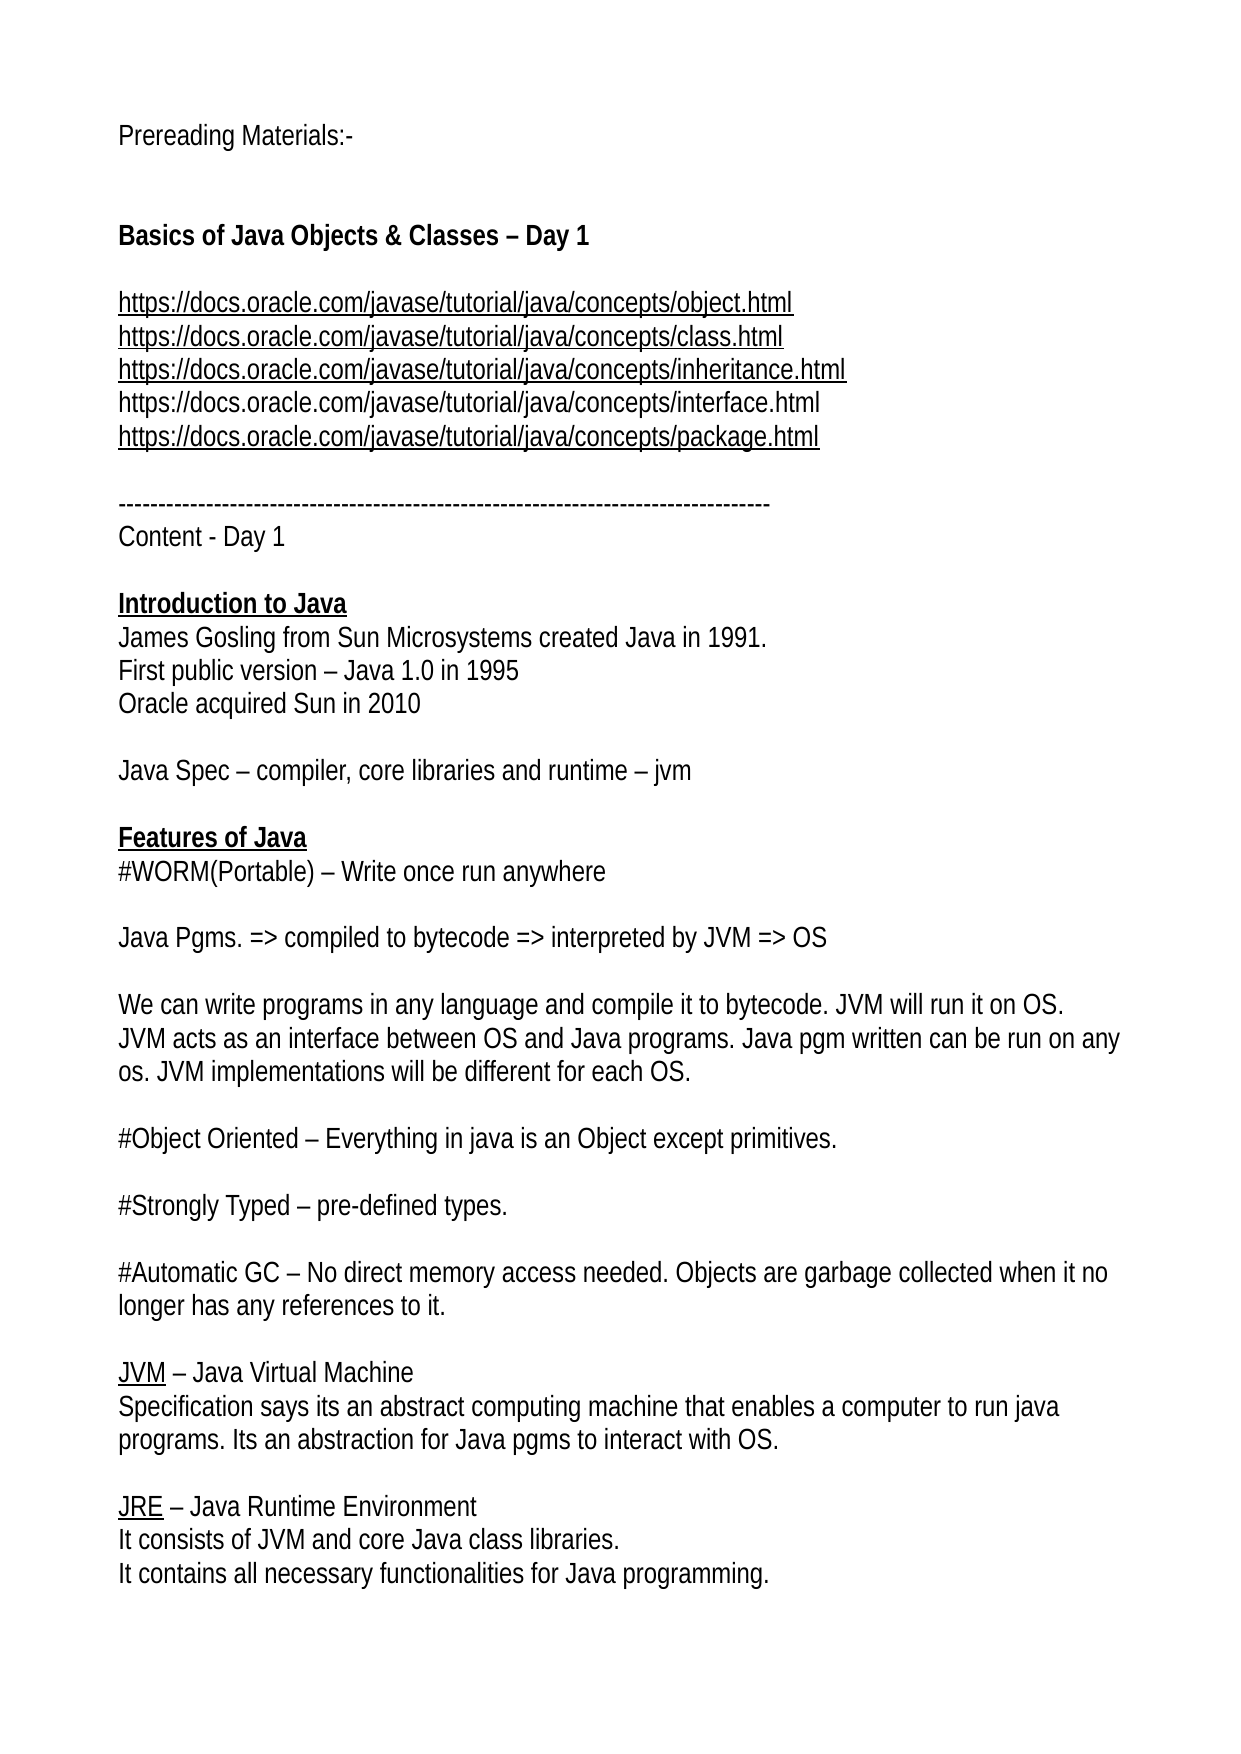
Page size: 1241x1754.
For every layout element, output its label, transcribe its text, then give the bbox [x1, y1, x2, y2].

text #Object Oriented – Everything in java is an Object except primitives. [118, 1121, 1122, 1155]
text https://docs.oracle.com/javase/tutorial/java/concepts/interface.html [118, 386, 1122, 419]
text Java Pgms. => compiled to bytecode => interpreted by JVM => OS [118, 921, 1122, 954]
text JRE – Java Runtime Environment [118, 1489, 1122, 1522]
text https://docs.oracle.com/javase/tutorial/java/concepts/package.html [118, 419, 1122, 452]
text Features of Java [118, 820, 1122, 854]
text https://docs.oracle.com/javase/tutorial/java/concepts/class.html [118, 319, 1122, 352]
text ---------------------------------------------------------------------------------- [118, 486, 1122, 519]
text James Gosling from Sun Microsystems created Java in 1991. [118, 620, 1122, 653]
text JVM – Java Virtual Machine [118, 1355, 1122, 1389]
text https://docs.oracle.com/javase/tutorial/java/concepts/inheritance.html [118, 352, 1122, 386]
text https://docs.oracle.com/javase/tutorial/java/concepts/object.html [118, 285, 1122, 319]
text JVM acts as an interface between OS and Java programs. Java pgm written can be run on any os. JVM implementations will be different for each OS. [118, 1021, 1122, 1088]
text Content - Day 1 [118, 519, 1122, 553]
text #WORM(Portable) – Write once run anywhere [118, 854, 1122, 887]
text First public version – Java 1.0 in 1995 [118, 653, 1122, 687]
text Prereading Materials:- [118, 118, 1122, 152]
text #Automatic GC – No direct memory access needed. Objects are garbage collected when it no longer has any references to it. [118, 1255, 1122, 1322]
text It consists of JVM and core Java class libraries. [118, 1522, 1122, 1556]
text Oracle acquired Sun in 2010 [118, 687, 1122, 720]
text It contains all necessary functionalities for Java programming. [118, 1556, 1122, 1589]
text We can write programs in any language and compile it to bytecode. JVM will run it on OS. [118, 987, 1122, 1021]
text Basics of Java Objects & Classes – Day 1 [118, 218, 1122, 252]
text #Strongly Typed – pre-defined types. [118, 1188, 1122, 1222]
text Introduction to Java [118, 586, 1122, 620]
text Java Spec – compiler, core libraries and runtime – jvm [118, 753, 1122, 787]
text Specification says its an abstract computing machine that enables a computer to run java programs. Its an abstraction for Java pgms to interact with OS. [118, 1389, 1122, 1456]
